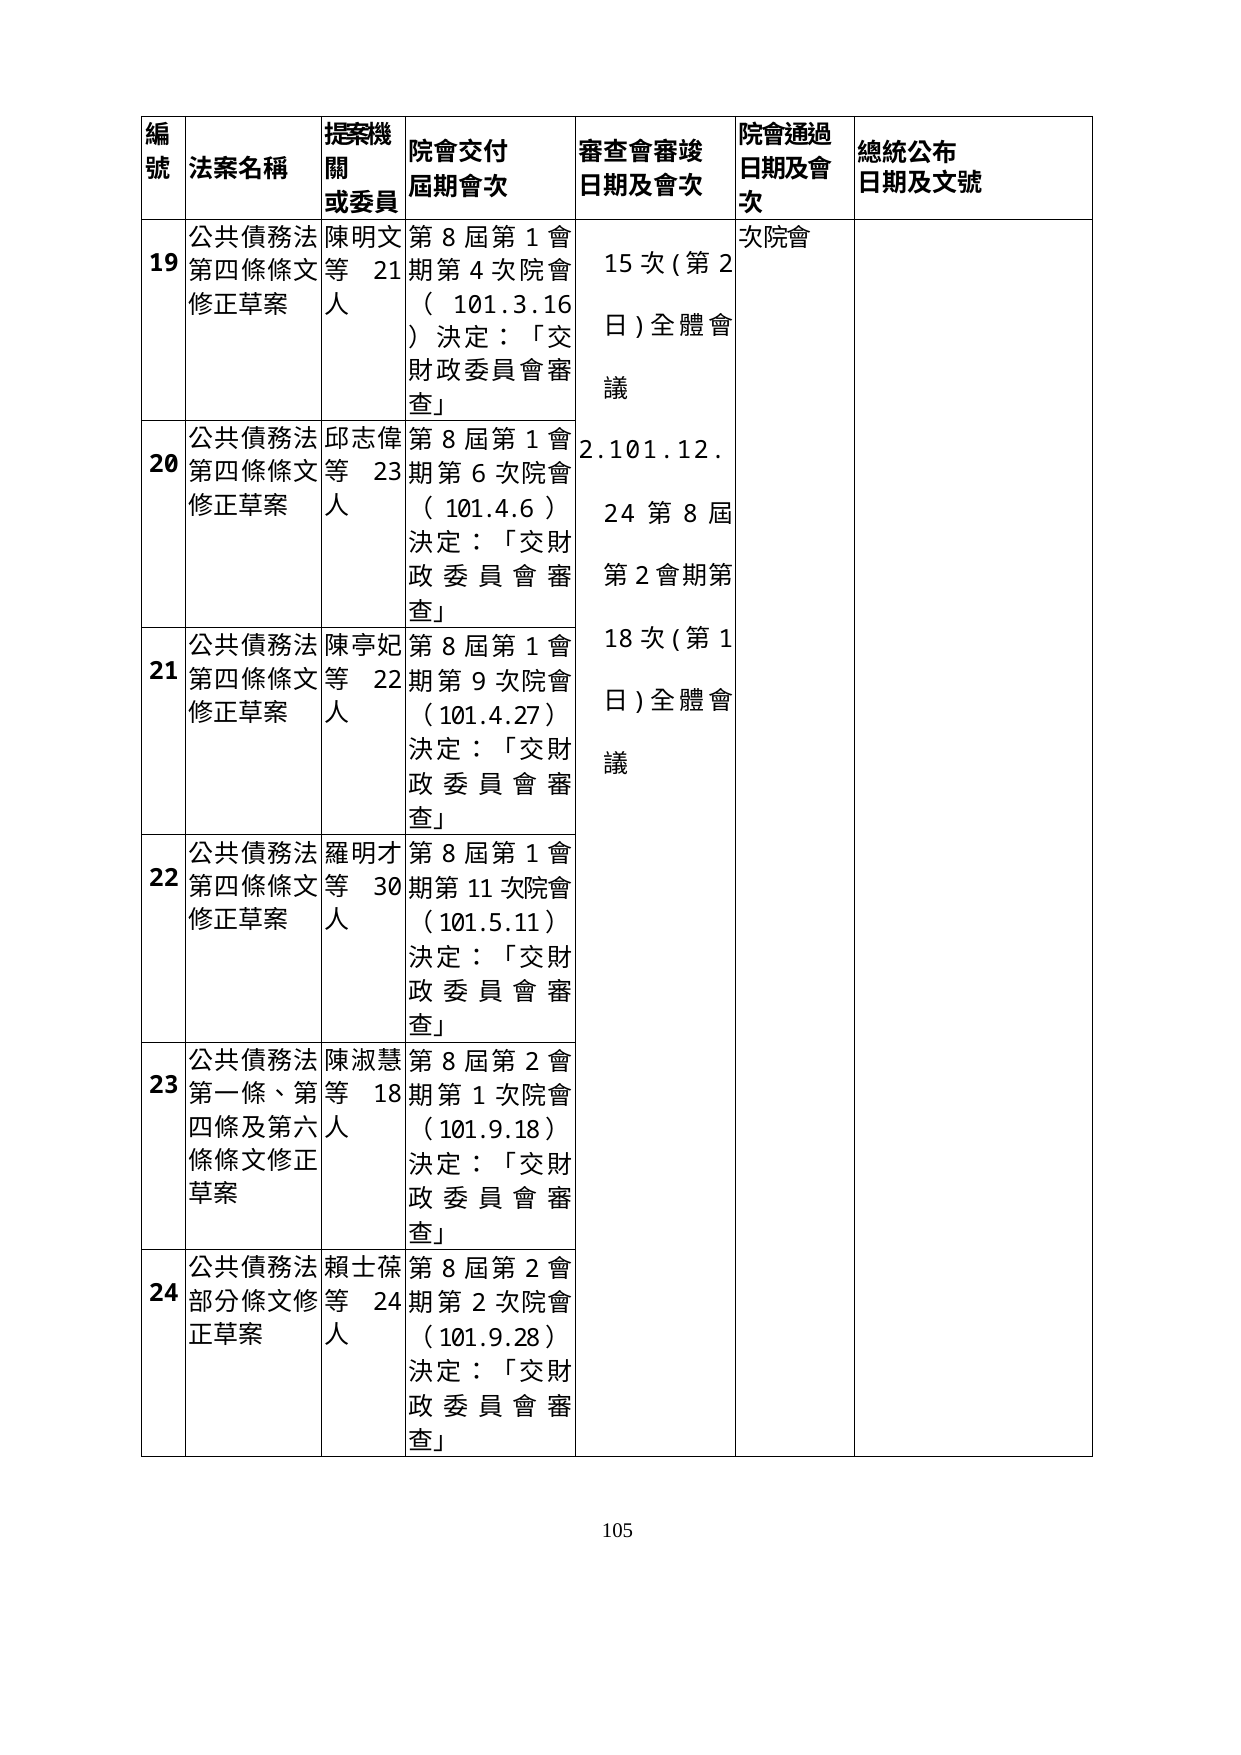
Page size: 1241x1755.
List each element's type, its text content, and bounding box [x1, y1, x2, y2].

table_cell 公共債務法第四條條文修正草案 [186, 628, 321, 834]
table_cell 21 [142, 628, 185, 834]
table_cell 24 [142, 1250, 185, 1456]
table_cell 第8屆第1會期第9次院會（101.4.27）決定：「交財政委員會審查」 [406, 628, 575, 834]
table_cell 22 [142, 835, 185, 1042]
table_cell 羅明才等30人 [322, 835, 405, 1042]
table_cell 陳淑慧等18人 [322, 1043, 405, 1249]
table_cell 第8屆第1會期第11次院會（101.5.11）決定：「交財政委員會審查」 [406, 835, 575, 1042]
table_cell 公共債務法第四條條文修正草案 [186, 421, 321, 627]
table_cell 陳亭妃等22人 [322, 628, 405, 834]
table_cell 19 [142, 220, 185, 420]
table_cell 邱志偉等23人 [322, 421, 405, 627]
table_header 總統公布 日期及文號 [855, 117, 1092, 219]
table_cell 公共債務法第一條、第四條及第六條條文修正草案 [186, 1043, 321, 1249]
table_header 院會交付 屆期會次 [406, 117, 575, 219]
table_cell 公共債務法第四條條文修正草案 [186, 835, 321, 1042]
table_cell 第8屆第2會期第2次院會（101.9.28）決定：「交財政委員會審查」 [406, 1250, 575, 1456]
table_cell 陳明文等21人 [322, 220, 405, 420]
table_header 審查會審竣 日期及會次 [576, 117, 735, 219]
table_cell 第8屆第1會期第6次院會（101.4.6）決定：「交財政委員會審查」 [406, 421, 575, 627]
table_header 編號 [142, 117, 185, 219]
table_cell 第8屆第1會期第4次院會（101.3.16）決定：「交財政委員會審查」 [406, 220, 575, 420]
table_cell 賴士葆等24人 [322, 1250, 405, 1456]
table_cell 第8屆第2會期第1次院會（101.9.18）決定：「交財政委員會審查」 [406, 1043, 575, 1249]
table_cell [855, 220, 1092, 1456]
table_header 法案名稱 [186, 117, 321, 219]
table_header 院會通過 日期及會次 [736, 117, 854, 219]
table_cell 15次(第2日)全體會議 2.101.12.24第8屆第2會期第18次(第1日)全體會議 [576, 220, 735, 1456]
table_cell 20 [142, 421, 185, 627]
table_cell 公共債務法部分條文修正草案 [186, 1250, 321, 1456]
table_cell 23 [142, 1043, 185, 1249]
table_cell 公共債務法第四條條文修正草案 [186, 220, 321, 420]
table_cell 次院會 [736, 220, 854, 1456]
table_header 提案機關 或委員 [322, 117, 405, 219]
